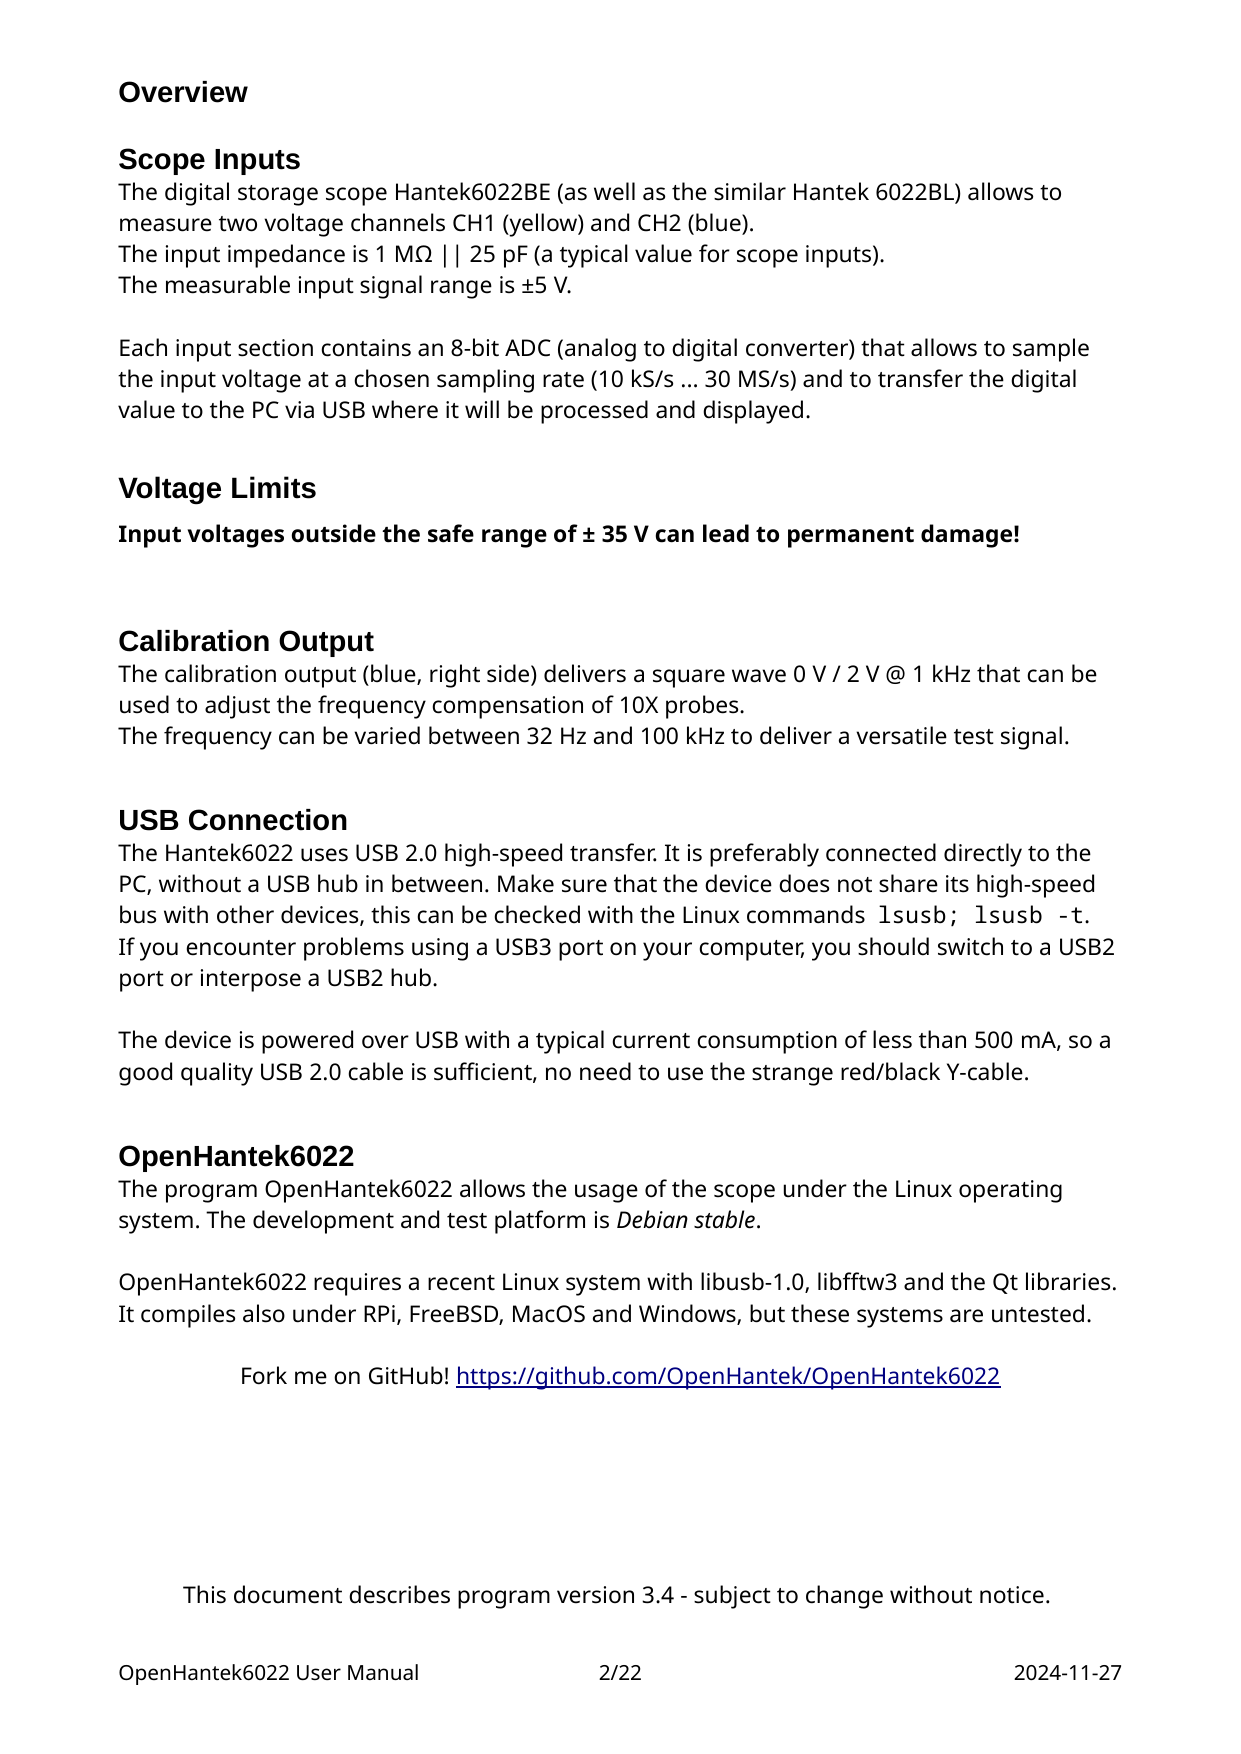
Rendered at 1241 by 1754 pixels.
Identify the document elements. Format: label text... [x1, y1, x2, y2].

text Fork me on GitHub! https://github.com/OpenHantek/OpenHantek6022 [118, 1360, 1122, 1391]
text This document describes program version 3.4 - subject to change without notice. [118, 1579, 1122, 1610]
subtitle Scope Inputs [118, 142, 1122, 175]
text OpenHantek6022 requires a recent Linux system with libusb-1.0, libfftw3 and the Qt libraries. It compiles also under RPi, FreeBSD, MacOS and Windows, but these systems are untested. [118, 1266, 1122, 1329]
text Input voltages outside the safe range of ± 35 V can lead to permanent damage! [118, 517, 1122, 549]
text Each input section contains an 8-bit ADC (analog to digital converter) that allows to sample the input voltage at a chosen sampling rate (10 kS/s ... 30 MS/s) and to transfer the digital value to the PC via USB where it will be processed and displayed. [118, 332, 1122, 425]
subtitle USB Connection [118, 803, 1122, 837]
text The device is powered over USB with a typical current consumption of less than 500 mA, so a good quality USB 2.0 cable is sufficient, no need to use the strange red/black Y-cable. [118, 1024, 1122, 1087]
text The measurable input signal range is ±5 V. [118, 269, 1122, 300]
text The input impedance is 1 MΩ || 25 pF (a typical value for scope inputs). [118, 238, 1122, 269]
subtitle Voltage Limits [118, 471, 1122, 505]
text If you encounter problems using a USB3 port on your computer, you should switch to a USB2 port or interpose a USB2 hub. [118, 931, 1122, 993]
text The frequency can be varied between 32 Hz and 100 kHz to deliver a versatile test signal. [118, 720, 1122, 751]
subtitle Overview [118, 75, 1122, 108]
text The calibration output (blue, right side) delivers a square wave 0 V / 2 V @ 1 kHz that can be used to adjust the frequency compensation of 10X probes. [118, 657, 1122, 720]
text The digital storage scope Hantek6022BE (as well as the similar Hantek 6022BL) allows to measure two voltage channels CH1 (yellow) and CH2 (blue). [118, 175, 1122, 238]
subtitle Calibration Output [118, 624, 1122, 657]
text The Hantek6022 uses USB 2.0 high-speed transfer. It is preferably connected directly to the PC, without a USB hub in between. Make sure that the device does not share its high-speed bus with other devices, this can be checked with the Linux commands lsusb; lsusb -t. [118, 837, 1122, 931]
text The program OpenHantek6022 allows the usage of the scope under the Linux operating system. The development and test platform is Debian stable. [118, 1172, 1122, 1235]
subtitle OpenHantek6022 [118, 1139, 1122, 1172]
